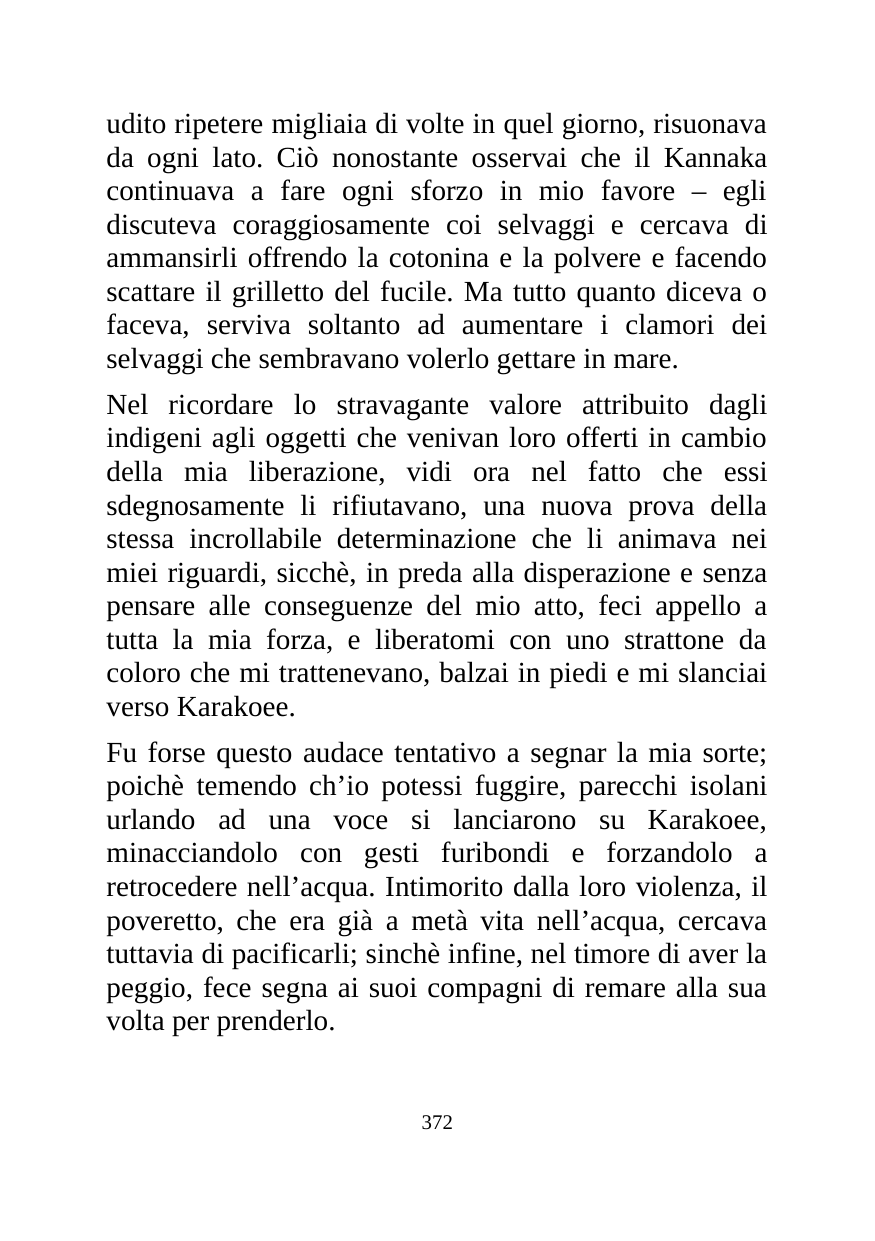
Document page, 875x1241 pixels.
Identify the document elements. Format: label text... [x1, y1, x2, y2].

text Fu forse questo audace tentativo a segnar la mia sorte; poichè temendo ch’io potessi fuggire, parecchi isolani urlando ad una voce si lanciarono su Karakoee, minacciandolo con gesti furibondi e forzandolo a retrocedere nell’acqua. Intimorito dalla loro violenza, il poveretto, che era già a metà vita nell’acqua, cercava tuttavia di pacificarli; sinchè infine, nel timore di aver la peggio, fece segna ai suoi compagni di remare alla sua volta per prenderlo. [106, 735, 768, 1037]
text udito ripetere migliaia di volte in quel giorno, risuonava da ogni lato. Ciò nonostante osservai che il Kannaka continuava a fare ogni sforzo in mio favore – egli discuteva coraggiosamente coi selvaggi e cercava di ammansirli offrendo la cotonina e la polvere e facendo scattare il grilletto del fucile. Ma tutto quanto diceva o faceva, serviva soltanto ad aumentare i clamori dei selvaggi che sembravano volerlo gettare in mare. [106, 106, 768, 374]
text Nel ricordare lo stravagante valore attribuito dagli indigeni agli oggetti che venivan loro offerti in cambio della mia liberazione, vidi ora nel fatto che essi sdegnosamente li rifiutavano, una nuova prova della stessa incrollabile determinazione che li animava nei miei riguardi, sicchè, in preda alla disperazione e senza pensare alle conseguenze del mio atto, feci appello a tutta la mia forza, e liberatomi con uno strattone da coloro che mi trattenevano, balzai in piedi e mi slanciai verso Karakoee. [106, 387, 768, 722]
